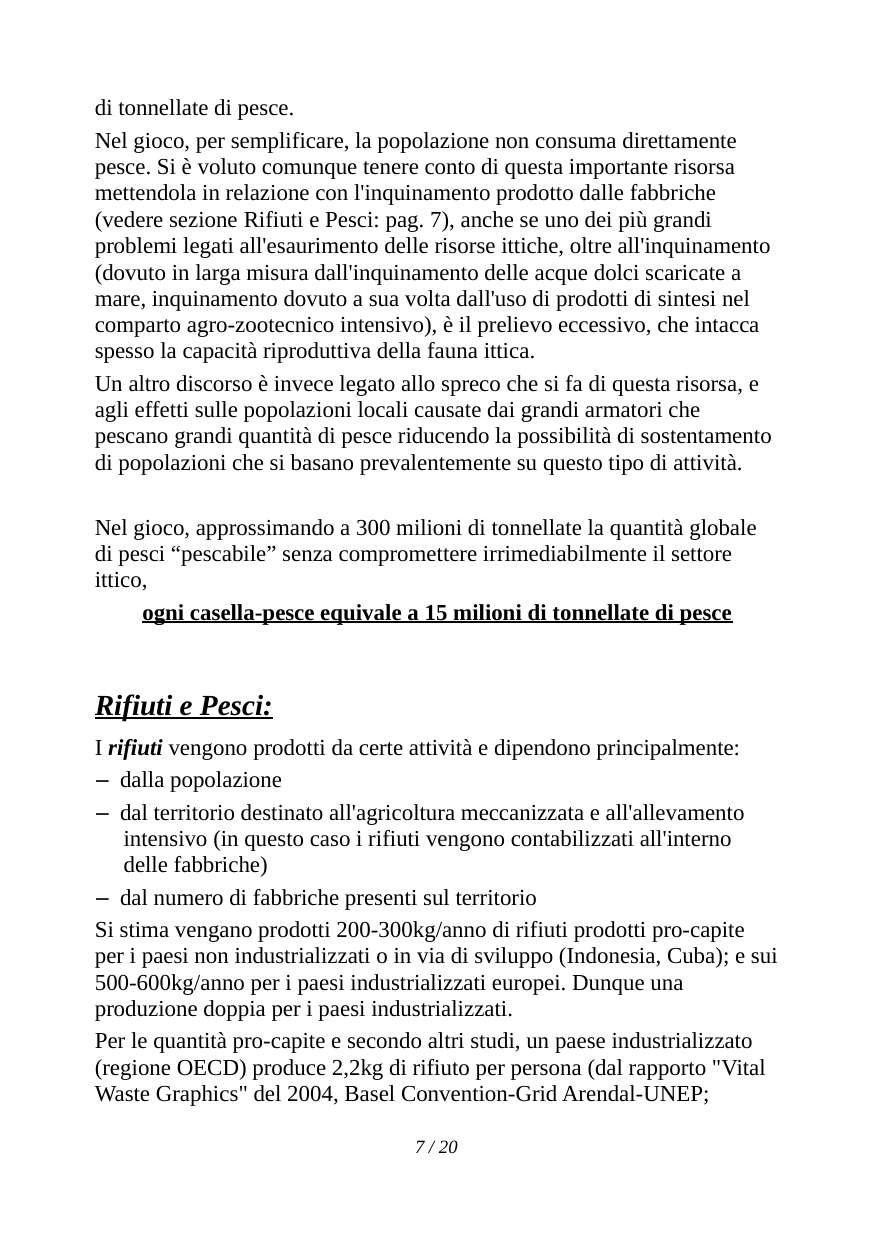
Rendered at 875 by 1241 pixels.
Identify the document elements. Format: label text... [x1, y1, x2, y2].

text I rifiuti vengono prodotti da certe attività e dipendono principalmente: [94, 734, 779, 761]
text Nel gioco, approssimando a 300 milioni di tonnellate la quantità globale di pesci “pescabile” senza compromettere irrimediabilmente il settore ittico, [94, 513, 779, 593]
text di tonnellate di pesce. [94, 94, 779, 121]
text Un altro discorso è invece legato allo spreco che si fa di questa risorsa, e agli effetti sulle popolazioni locali causate dai grandi armatori che pescano grandi quantità di pesce riducendo la possibilità di sostentamento di popolazioni che si basano prevalentemente su questo tipo di attività. [94, 370, 779, 475]
text Nel gioco, per semplificare, la popolazione non consuma direttamente pesce. Si è voluto comunque tenere conto di questa importante risorsa mettendola in relazione con l'inquinamento prodotto dalle fabbriche (vedere sezione Rifiuti e Pesci: pag. 7), anche se uno dei più grandi problemi legati all'esaurimento delle risorse ittiche, oltre all'inquinamento (dovuto in larga misura dall'inquinamento delle acque dolci scaricate a mare, inquinamento dovuto a sua volta dall'uso di prodotti di sintesi nel comparto agro-zootecnico intensivo), è il prelievo eccessivo, che intacca spesso la capacità riproduttiva della fauna ittica. [94, 127, 779, 364]
list dal territorio destinato all'agricoltura meccanizzata e all'allevamento intensivo (in questo caso i rifiuti vengono contabilizzati all'interno delle fabbriche) [96, 799, 779, 878]
list dal numero di fabbriche presenti sul territorio [96, 884, 779, 910]
list dalla popolazione [96, 766, 779, 793]
text Si stima vengano prodotti 200-300kg/anno di rifiuti prodotti pro-capite per i paesi non industrializzati o in via di sviluppo (Indonesia, Cuba); e sui 500-600kg/anno per i paesi industrializzati europei. Dunque una produzione doppia per i paesi industrializzati. [94, 916, 779, 1021]
text ogni casella-pesce equivale a 15 milioni di tonnellate di pesce [94, 598, 779, 625]
text Per le quantità pro-capite e secondo altri studi, un paese industrializzato (regione OECD) produce 2,2kg di rifiuto per persona (dal rapporto "Vital Waste Graphics" del 2004, Basel Convention-Grid Arendal-UNEP; [94, 1027, 779, 1106]
subtitle Rifiuti e Pesci: [94, 688, 779, 722]
